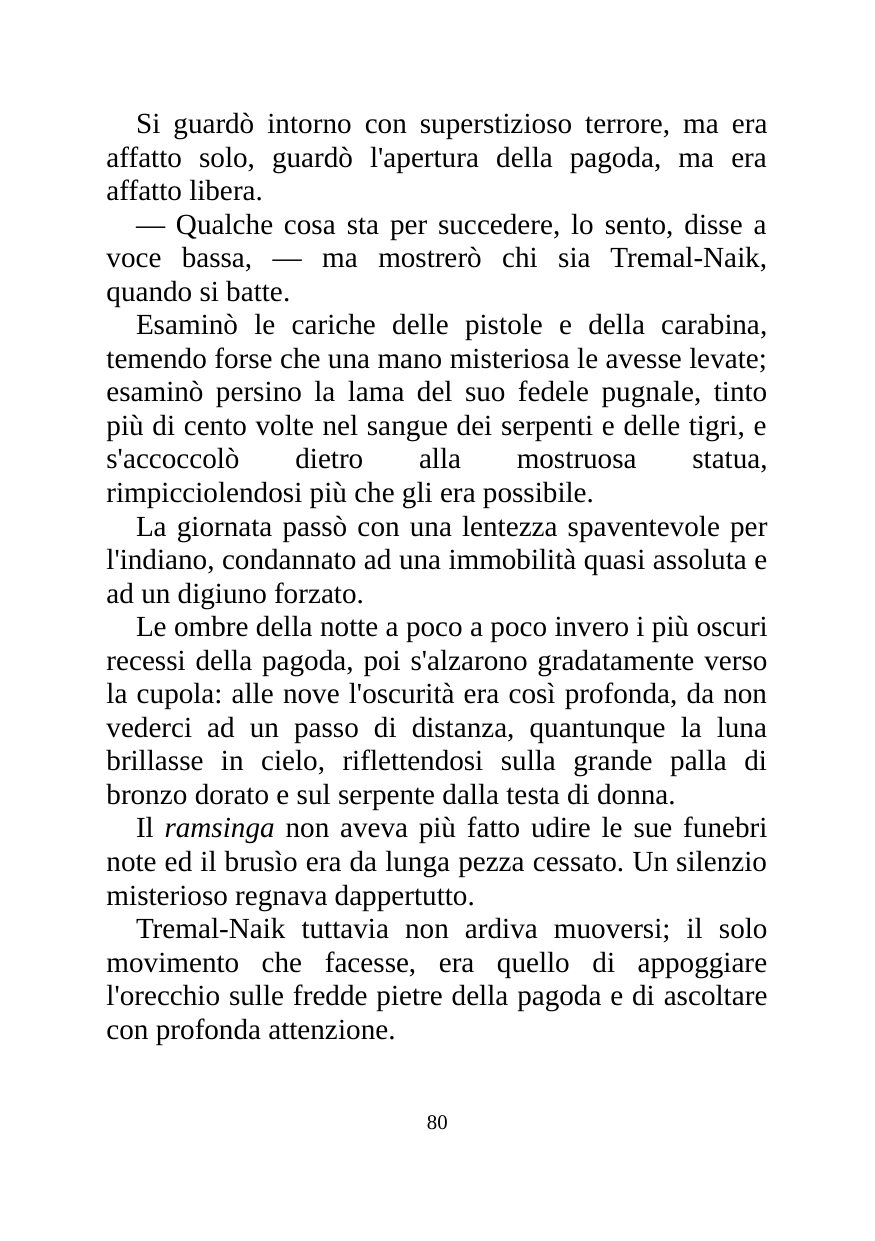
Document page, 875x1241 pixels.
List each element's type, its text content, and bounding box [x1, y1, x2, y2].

text Tremal-Naik tuttavia non ardiva muoversi; il solo movimento che facesse, era quello di appoggiare l'orecchio sulle fredde pietre della pagoda e di ascoltare con profonda attenzione. [106, 911, 768, 1045]
text Si guardò intorno con superstizioso terrore, ma era affatto solo, guardò l'apertura della pagoda, ma era affatto libera. [106, 106, 768, 207]
text Le ombre della notte a poco a poco invero i più oscuri recessi della pagoda, poi s'alzarono gradatamente verso la cupola: alle nove l'oscurità era così profonda, da non vederci ad un passo di distanza, quantunque la luna brillasse in cielo, riflettendosi sulla grande palla di bronzo dorato e sul serpente dalla testa di donna. [106, 609, 768, 811]
text La giornata passò con una lentezza spaventevole per l'indiano, condannato ad una immobilità quasi assoluta e ad un digiuno forzato. [106, 509, 768, 609]
text — Qualche cosa sta per succedere, lo sento, disse a voce bassa, — ma mostrerò chi sia Tremal-Naik, quando si batte. [106, 207, 768, 307]
text Esaminò le cariche delle pistole e della carabina, temendo forse che una mano misteriosa le avesse levate; esaminò persino la lama del suo fedele pugnale, tinto più di cento volte nel sangue dei serpenti e delle tigri, e s'accoccolò dietro alla mostruosa statua, rimpicciolendosi più che gli era possibile. [106, 307, 768, 509]
text Il ramsinga non aveva più fatto udire le sue funebri note ed il brusìo era da lunga pezza cessato. Un silenzio misterioso regnava dappertutto. [106, 811, 768, 911]
